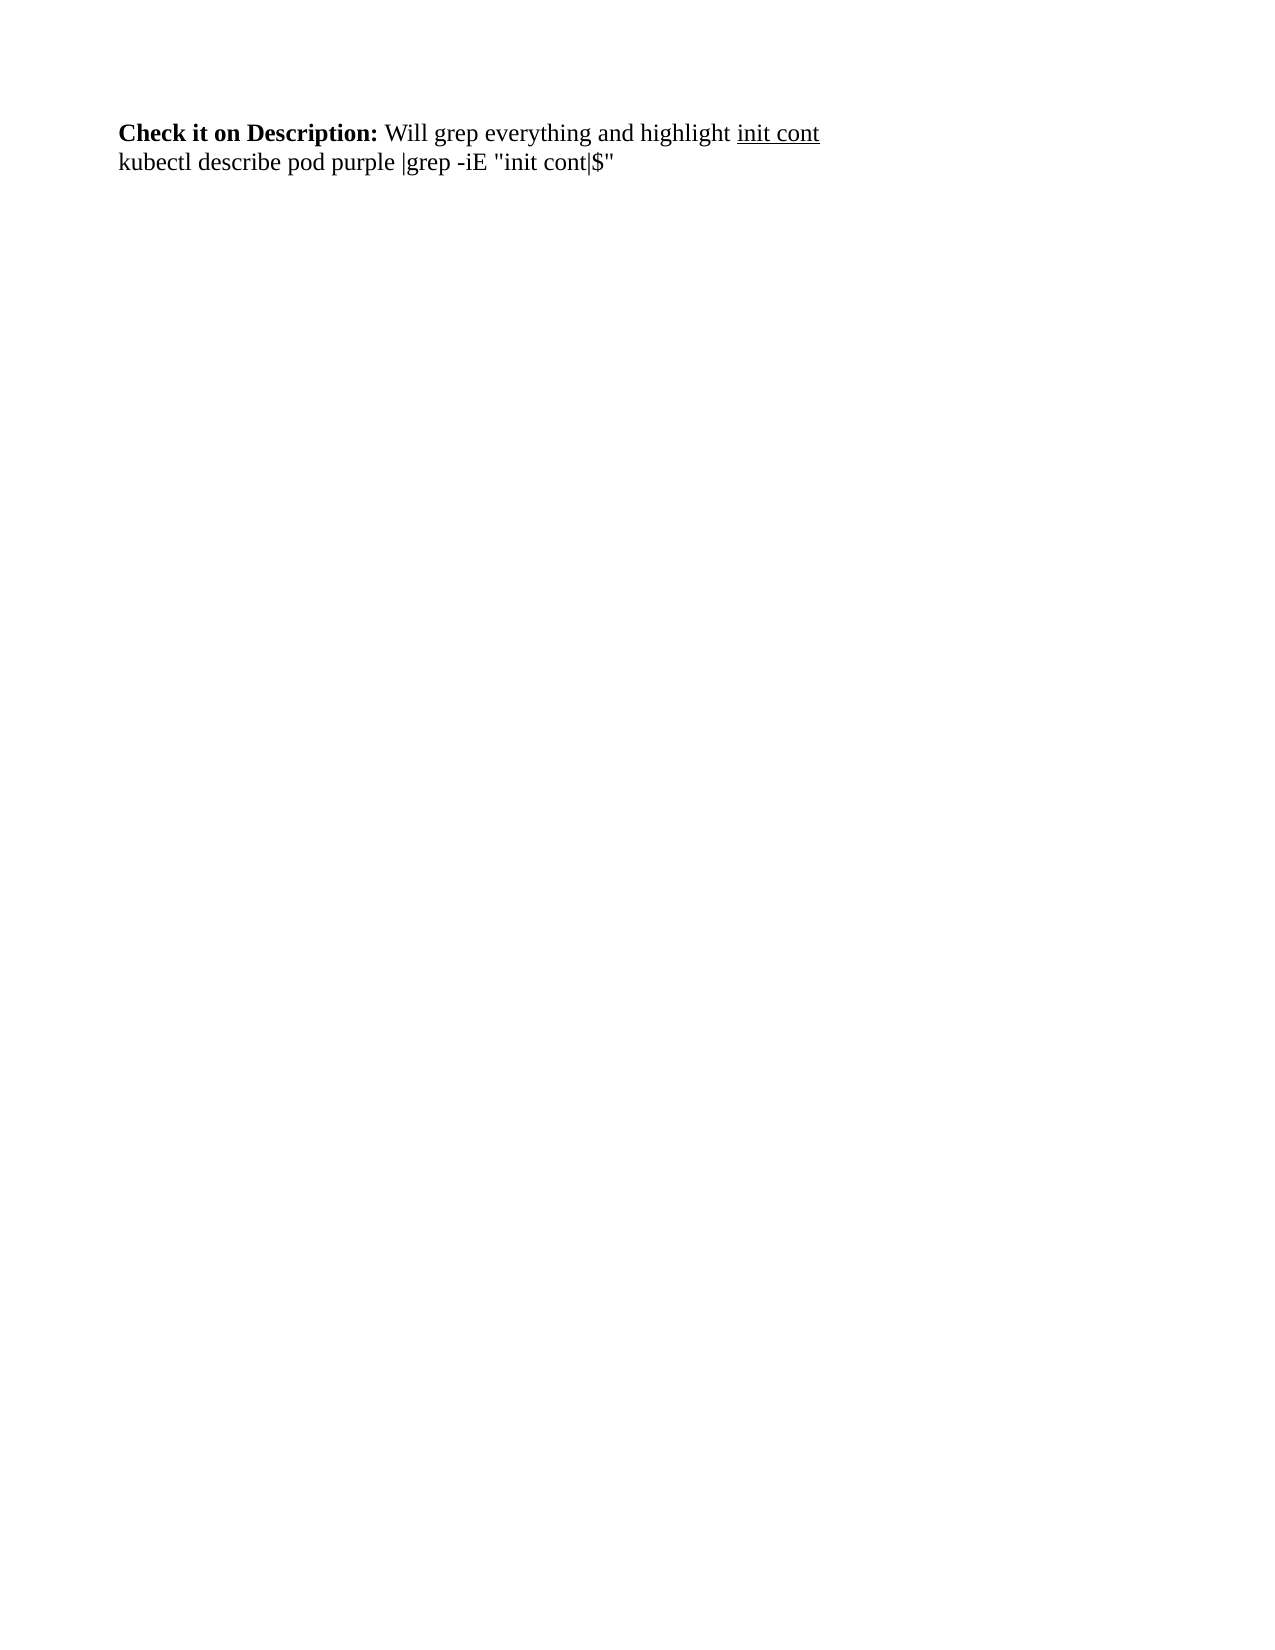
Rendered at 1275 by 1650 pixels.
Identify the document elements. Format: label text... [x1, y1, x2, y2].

text kubectl describe pod purple |grep -iE "init cont|$" [118, 147, 1157, 176]
text Check it on Description: Will grep everything and highlight init cont [118, 118, 1157, 147]
